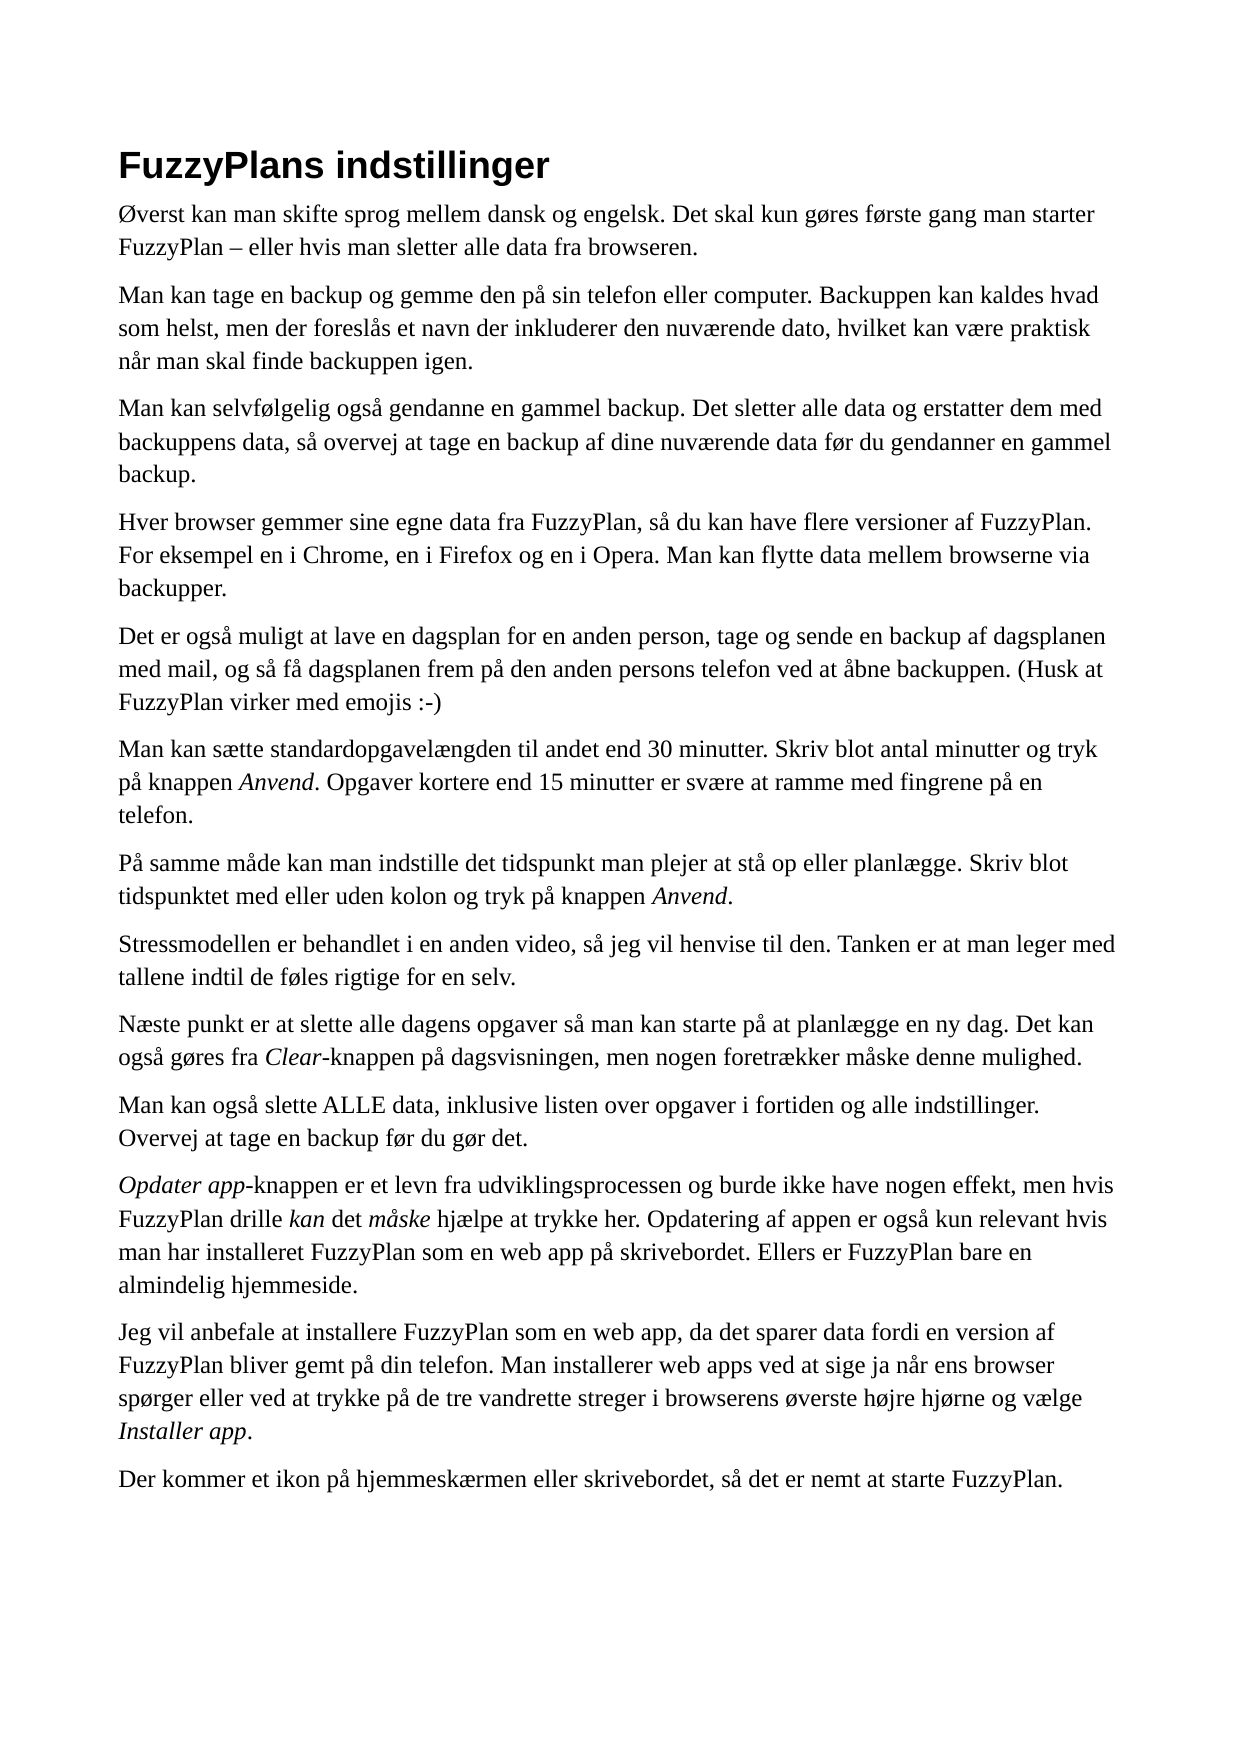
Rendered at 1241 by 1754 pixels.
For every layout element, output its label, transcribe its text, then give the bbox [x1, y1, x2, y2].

text Hver browser gemmer sine egne data fra FuzzyPlan, så du kan have flere versioner af FuzzyPlan. For eksempel en i Chrome, en i Firefox og en i Opera. Man kan flytte data mellem browserne via backupper. [118, 507, 1122, 602]
text Stressmodellen er behandlet i en anden video, så jeg vil henvise til den. Tanken er at man leger med tallene indtil de føles rigtige for en selv. [118, 929, 1122, 991]
text Opdater app-knappen er et levn fra udviklingsprocessen og burde ikke have nogen effekt, men hvis FuzzyPlan drille kan det måske hjælpe at trykke her. Opdatering af appen er også kun relevant hvis man har installeret FuzzyPlan som en web app på skrivebordet. Ellers er FuzzyPlan bare en almindelig hjemmeside. [118, 1171, 1122, 1298]
text Man kan også slette ALLE data, inklusive listen over opgaver i fortiden og alle indstillinger. Overvej at tage en backup før du gør det. [118, 1090, 1122, 1152]
text Øverst kan man skifte sprog mellem dansk og engelsk. Det skal kun gøres første gang man starter FuzzyPlan – eller hvis man sletter alle data fra browseren. [118, 199, 1122, 261]
text Man kan tage en backup og gemme den på sin telefon eller computer. Backuppen kan kaldes hvad som helst, men der foreslås et navn der inkluderer den nuværende dato, hvilket kan være praktisk når man skal finde backuppen igen. [118, 280, 1122, 375]
text Det er også muligt at lave en dagsplan for en anden person, tage og sende en backup af dagsplanen med mail, og så få dagsplanen frem på den anden persons telefon ved at åbne backuppen. (Husk at FuzzyPlan virker med emojis :-) [118, 621, 1122, 716]
text Der kommer et ikon på hjemmeskærmen eller skrivebordet, så det er nemt at starte FuzzyPlan. [118, 1464, 1122, 1493]
text Man kan selvfølgelig også gendanne en gammel backup. Det sletter alle data og erstatter dem med backuppens data, så overvej at tage en backup af dine nuværende data før du gendanner en gammel backup. [118, 393, 1122, 488]
text Næste punkt er at slette alle dagens opgaver så man kan starte på at planlægge en ny dag. Det kan også gøres fra Clear-knappen på dagsvisningen, men nogen foretrækker måske denne mulighed. [118, 1009, 1122, 1071]
text På samme måde kan man indstille det tidspunkt man plejer at stå op eller planlægge. Skriv blot tidspunktet med eller uden kolon og tryk på knappen Anvend. [118, 848, 1122, 910]
text Man kan sætte standardopgavelængden til andet end 30 minutter. Skriv blot antal minutter og tryk på knappen Anvend. Opgaver kortere end 15 minutter er svære at ramme med fingrene på en telefon. [118, 734, 1122, 829]
subtitle FuzzyPlans indstillinger [118, 143, 1122, 187]
text Jeg vil anbefale at installere FuzzyPlan som en web app, da det sparer data fordi en version af FuzzyPlan bliver gemt på din telefon. Man installerer web apps ved at sige ja når ens browser spørger eller ved at trykke på de tre vandrette streger i browserens øverste højre hjørne og vælge Installer app. [118, 1317, 1122, 1445]
